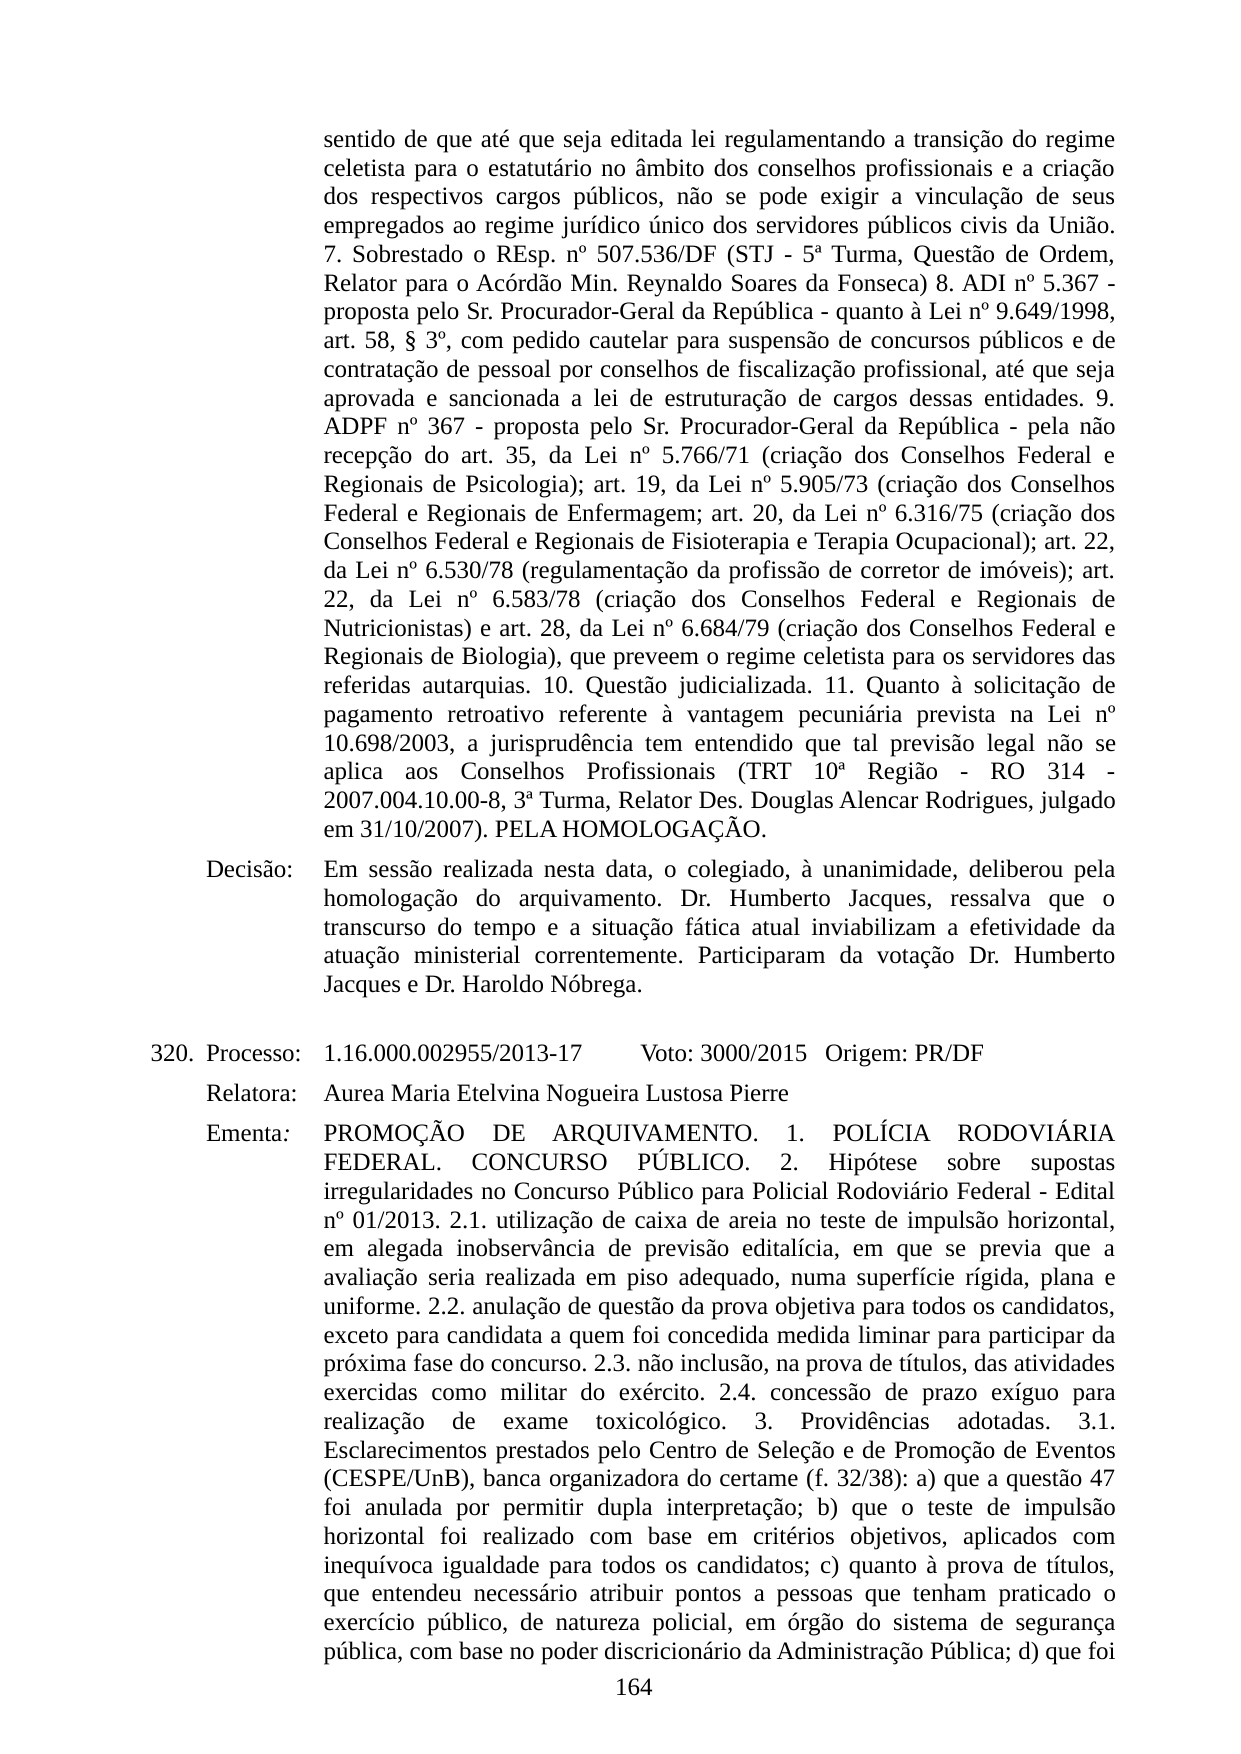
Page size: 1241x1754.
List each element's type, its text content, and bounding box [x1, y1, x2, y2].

table_cell [200, 118, 318, 848]
table_cell PROMOÇÃO DE ARQUIVAMENTO. 1. POLÍCIA RODOVIÁRIA FEDERAL. CONCURSO PÚBLICO. 2. Hipótese sobre supostas irregularidades no Concurso Público para Policial Rodoviário Federal - Edital nº 01/2013. 2.1. utilização de caixa de areia no teste de impulsão horizontal, em alegada inobservância de previsão editalícia, em que se previa que a avaliação seria realizada em piso adequado, numa superfície rígida, plana e uniforme. 2.2. anulação de questão da prova objetiva para todos os candidatos, exceto para candidata a quem foi concedida medida liminar para participar da próxima fase do concurso. 2.3. não inclusão, na prova de títulos, das atividades exercidas como militar do exército. 2.4. concessão de prazo exíguo para realização de exame toxicológico. 3. Providências adotadas. 3.1. Esclarecimentos prestados pelo Centro de Seleção e de Promoção de Eventos (CESPE/UnB), banca organizadora do certame (f. 32/38): a) que a questão 47 foi anulada por permitir dupla interpretação; b) que o teste de impulsão horizontal foi realizado com base em critérios objetivos, aplicados com inequívoca igualdade para todos os candidatos; c) quanto à prova de títulos, que entendeu necessário atribuir pontos a pessoas que tenham praticado o exercício público, de natureza policial, em órgão do sistema de segurança pública, com base no poder discricionário da Administração Pública; d) que foi [318, 1113, 1122, 1670]
table_cell Em sessão realizada nesta data, o colegiado, à unanimidade, deliberou pela homologação do arquivamento. Dr. Humberto Jacques, ressalva que o transcurso do tempo e a situação fática atual inviabilizam a efetividade da atuação ministerial correntemente. Participaram da votação Dr. Humberto Jacques e Dr. Haroldo Nóbrega. [318, 848, 1122, 1003]
table_header 320. [145, 1032, 200, 1072]
table_cell Aurea Maria Etelvina Nogueira Lustosa Pierre [318, 1073, 1122, 1113]
table_cell [145, 1073, 200, 1113]
table_cell sentido de que até que seja editada lei regulamentando a transição do regime celetista para o estatutário no âmbito dos conselhos profissionais e a criação dos respectivos cargos públicos, não se pode exigir a vinculação de seus empregados ao regime jurídico único dos servidores públicos civis da União. 7. Sobrestado o REsp. nº 507.536/DF (STJ - 5ª Turma, Questão de Ordem, Relator para o Acórdão Min. Reynaldo Soares da Fonseca) 8. ADI nº 5.367 - proposta pelo Sr. Procurador-Geral da República - quanto à Lei nº 9.649/1998, art. 58, § 3º, com pedido cautelar para suspensão de concursos públicos e de contratação de pessoal por conselhos de fiscalização profissional, até que seja aprovada e sancionada a lei de estruturação de cargos dessas entidades. 9. ADPF nº 367 - proposta pelo Sr. Procurador-Geral da República - pela não recepção do art. 35, da Lei nº 5.766/71 (criação dos Conselhos Federal e Regionais de Psicologia); art. 19, da Lei nº 5.905/73 (criação dos Conselhos Federal e Regionais de Enfermagem; art. 20, da Lei nº 6.316/75 (criação dos Conselhos Federal e Regionais de Fisioterapia e Terapia Ocupacional); art. 22, da Lei nº 6.530/78 (regulamentação da profissão de corretor de imóveis); art. 22, da Lei nº 6.583/78 (criação dos Conselhos Federal e Regionais de Nutricionistas) e art. 28, da Lei nº 6.684/79 (criação dos Conselhos Federal e Regionais de Biologia), que preveem o regime celetista para os servidores das referidas autarquias. 10. Questão judicializada. 11. Quanto à solicitação de pagamento retroativo referente à vantagem pecuniária prevista na Lei nº 10.698/2003, a jurisprudência tem entendido que tal previsão legal não se aplica aos Conselhos Profissionais (TRT 10ª Região - RO 314 -2007.004.10.00-8, 3ª Turma, Relator Des. Douglas Alencar Rodrigues, julgado em 31/10/2007). PELA HOMOLOGAÇÃO. [318, 118, 1122, 848]
table_header Origem: PR/DF [819, 1032, 1122, 1072]
table_cell Decisão: [200, 848, 318, 1003]
table_cell [145, 118, 200, 848]
table_cell Ementa: [200, 1113, 318, 1670]
table_header 1.16.000.002955/2013-17 [318, 1032, 634, 1072]
table_cell Relatora: [200, 1073, 318, 1113]
table_cell [145, 848, 200, 1003]
table_cell [145, 1113, 200, 1670]
table_header Processo: [200, 1032, 318, 1072]
table_header Voto: 3000/2015 [635, 1032, 819, 1072]
